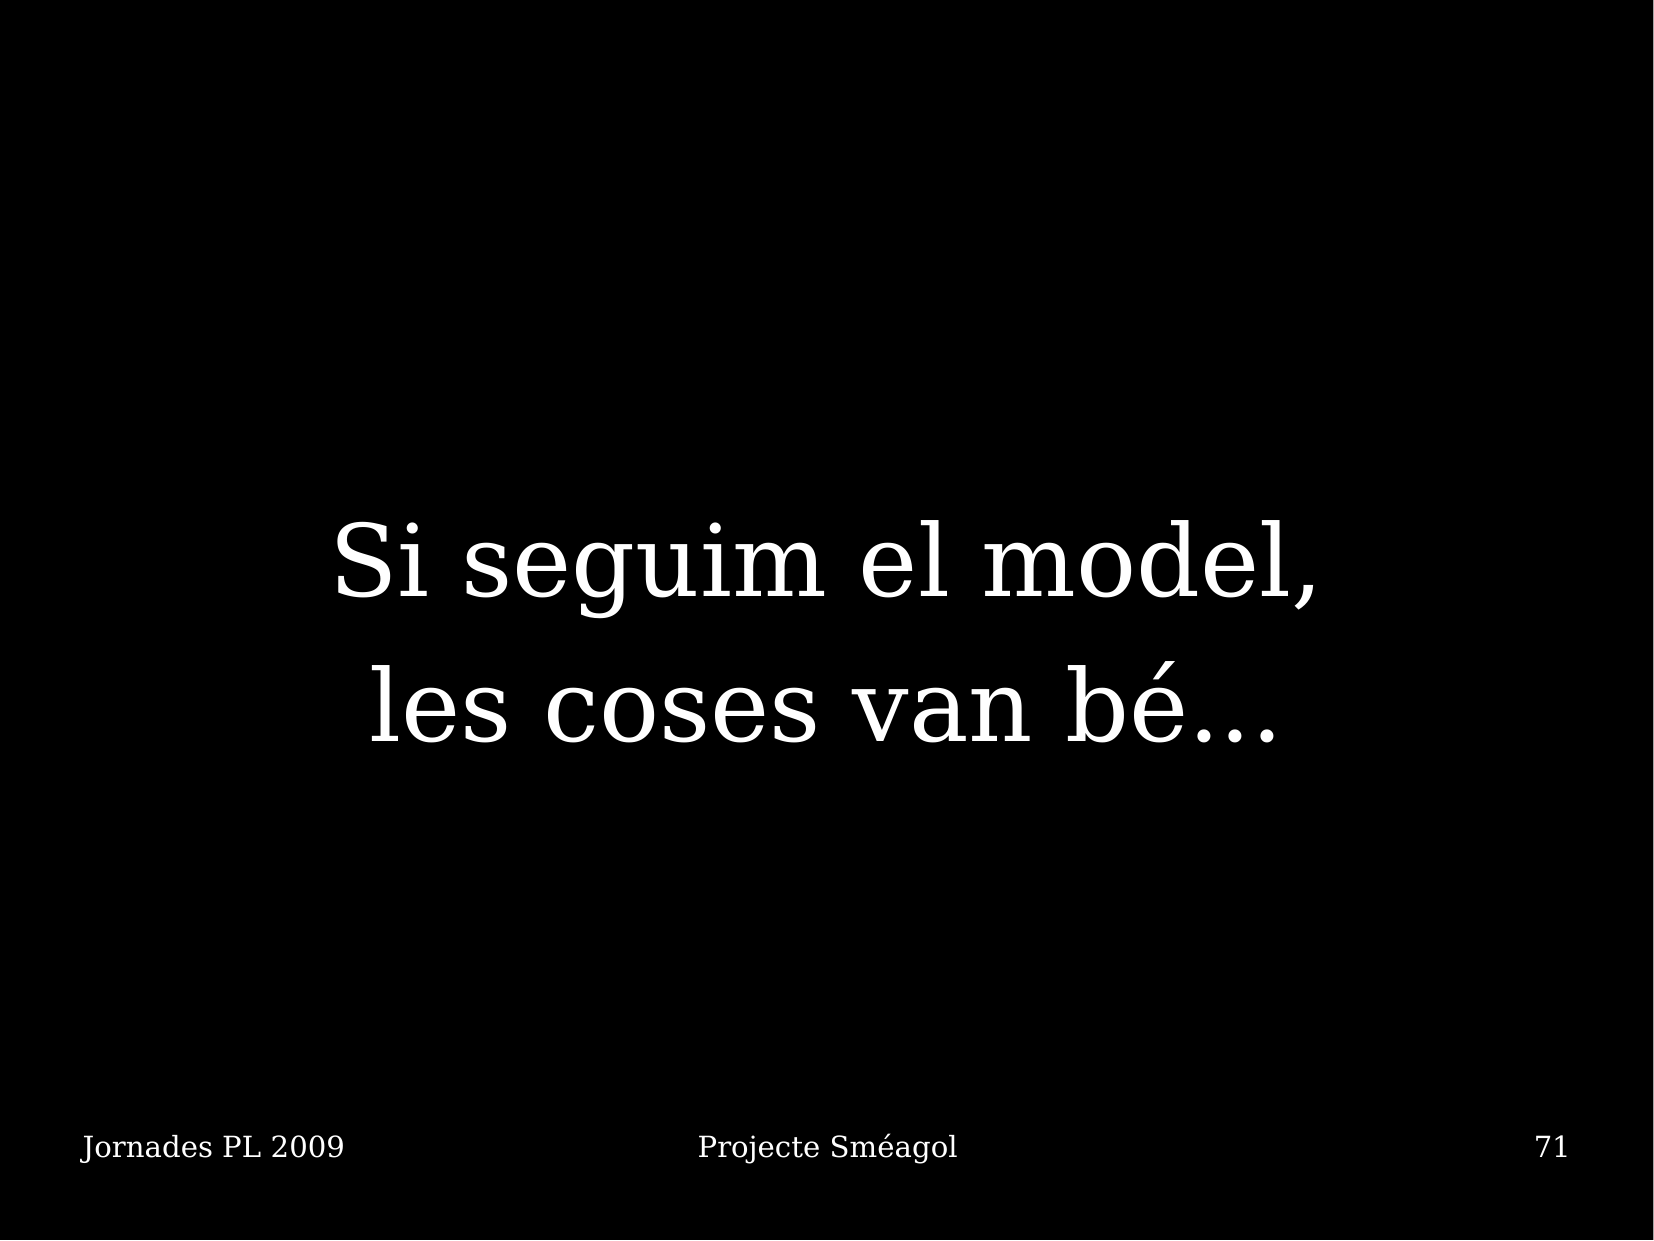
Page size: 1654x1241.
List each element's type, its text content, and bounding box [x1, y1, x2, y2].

title Si seguim el model, les coses van bé... [82, 116, 1571, 1124]
